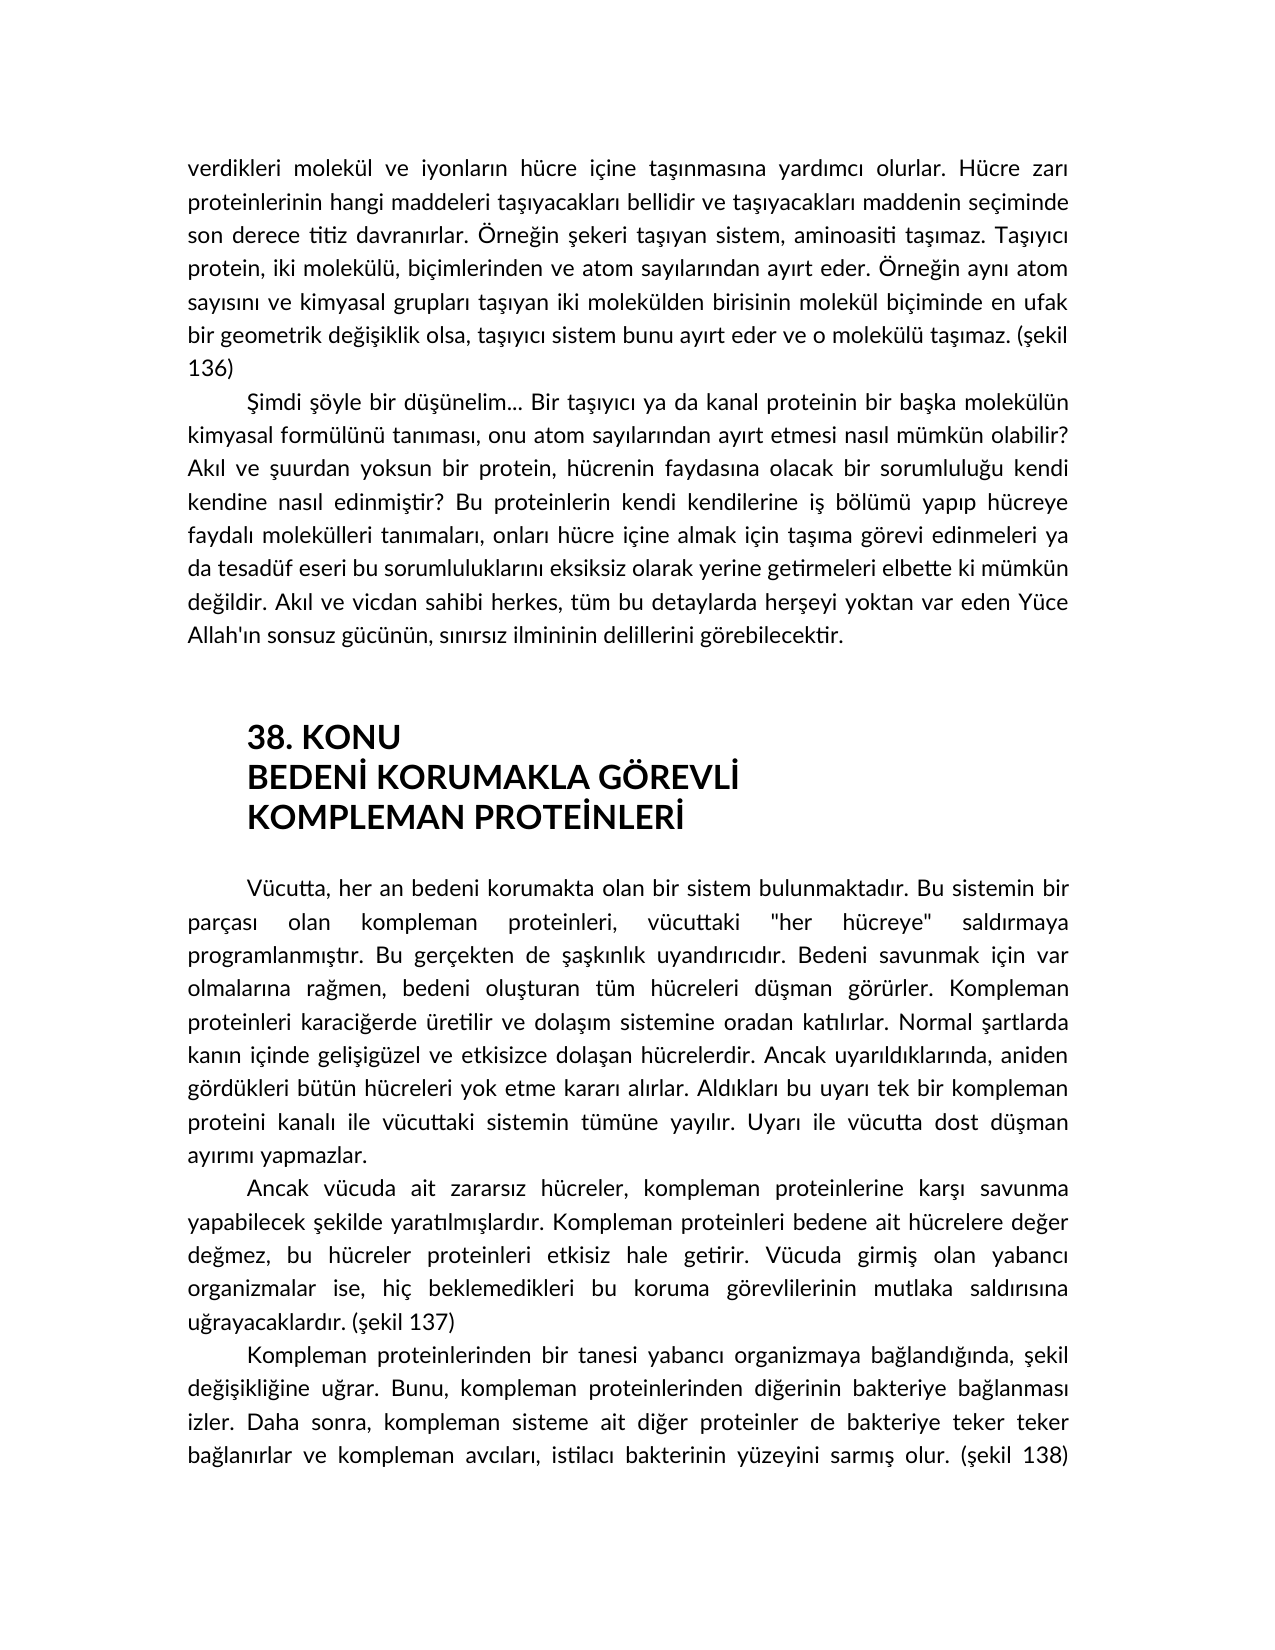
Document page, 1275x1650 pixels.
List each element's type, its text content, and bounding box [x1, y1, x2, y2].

text Şimdi şöyle bir düşünelim... Bir taşıyıcı ya da kanal proteinin bir başka molekülün kimyasal formülünü tanıması, onu atom sayılarından ayırt etmesi nasıl mümkün olabilir? Akıl ve şuurdan yoksun bir protein, hücrenin faydasına olacak bir sorumluluğu kendi kendine nasıl edinmiştir? Bu proteinlerin kendi kendilerine iş bölümü yapıp hücreye faydalı molekülleri tanımaları, onları hücre içine almak için taşıma görevi edinmeleri ya da tesadüf eseri bu sorumluluklarını eksiksiz olarak yerine getirmeleri elbette ki mümkün değildir. Akıl ve vicdan sahibi herkes, tüm bu detaylarda herşeyi yoktan var eden Yüce Allah'ın sonsuz gücünün, sınırsız ilmininin delillerini görebilecektir. [187, 383, 1070, 650]
text verdikleri molekül ve iyonların hücre içine taşınmasına yardımcı olurlar. Hücre zarı proteinlerinin hangi maddeleri taşıyacakları bellidir ve taşıyacakları maddenin seçiminde son derece titiz davranırlar. Örneğin şekeri taşıyan sistem, aminoasiti taşımaz. Taşıyıcı protein, iki molekülü, biçimlerinden ve atom sayılarından ayırt eder. Örneğin aynı atom sayısını ve kimyasal grupları taşıyan iki molekülden birisinin molekül biçiminde en ufak bir geometrik değişiklik olsa, taşıyıcı sistem bunu ayırt eder ve o molekülü taşımaz. (şekil 136) [187, 150, 1070, 383]
text 38. KONU [187, 717, 1070, 757]
text KOMPLEMAN PROTEİNLERİ [187, 797, 1070, 837]
text BEDENİ KORUMAKLA GÖREVLİ [187, 757, 1070, 797]
text Kompleman proteinlerinden bir tanesi yabancı organizmaya bağlandığında, şekil değişikliğine uğrar. Bunu, kompleman proteinlerinden diğerinin bakteriye bağlanması izler. Daha sonra, kompleman sisteme ait diğer proteinler de bakteriye teker teker bağlanırlar ve kompleman avcıları, istilacı bakterinin yüzeyini sarmış olur. (şekil 138) [187, 1337, 1070, 1470]
text Vücutta, her an bedeni korumakta olan bir sistem bulunmaktadır. Bu sistemin bir parçası olan kompleman proteinleri, vücuttaki "her hücreye" saldırmaya programlanmıştır. Bu gerçekten de şaşkınlık uyandırıcıdır. Bedeni savunmak için var olmalarına rağmen, bedeni oluşturan tüm hücreleri düşman görürler. Kompleman proteinleri karaciğerde üretilir ve dolaşım sistemine oradan katılırlar. Normal şartlarda kanın içinde gelişigüzel ve etkisizce dolaşan hücrelerdir. Ancak uyarıldıklarında, aniden gördükleri bütün hücreleri yok etme kararı alırlar. Aldıkları bu uyarı tek bir kompleman proteini kanalı ile vücuttaki sistemin tümüne yayılır. Uyarı ile vücutta dost düşman ayırımı yapmazlar. [187, 870, 1070, 1170]
text Ancak vücuda ait zararsız hücreler, kompleman proteinlerine karşı savunma yapabilecek şekilde yaratılmışlardır. Kompleman proteinleri bedene ait hücrelere değer değmez, bu hücreler proteinleri etkisiz hale getirir. Vücuda girmiş olan yabancı organizmalar ise, hiç beklemedikleri bu koruma görevlilerinin mutlaka saldırısına uğrayacaklardır. (şekil 137) [187, 1170, 1070, 1337]
